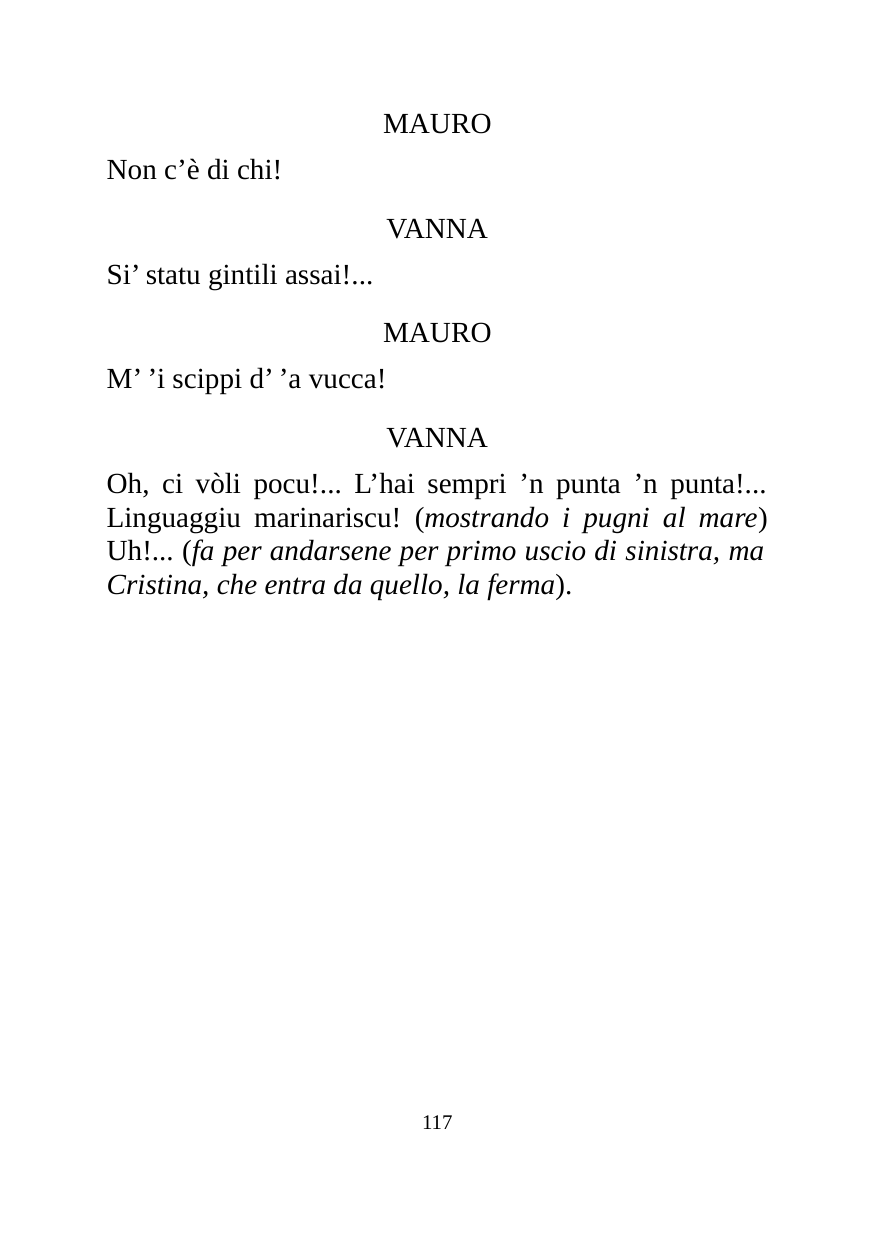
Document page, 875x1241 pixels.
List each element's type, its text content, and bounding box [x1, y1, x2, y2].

text M’ ’i scippi d’ ’a vucca! [106, 362, 768, 395]
text VANNA [106, 420, 768, 454]
text Oh, ci vòli pocu!... L’hai sempri ’n punta ’n punta!... Linguaggiu marinariscu! (mostrando i pugni al mare) Uh!... (fa per andarsene per primo uscio di sinistra, ma Cristina, che entra da quello, la ferma). [106, 466, 768, 600]
text MAURO [106, 316, 768, 349]
text Non c’è di chi! [106, 152, 768, 186]
text VANNA [106, 211, 768, 244]
text Si’ statu gintili assai!... [106, 257, 768, 291]
text MAURO [106, 106, 768, 140]
